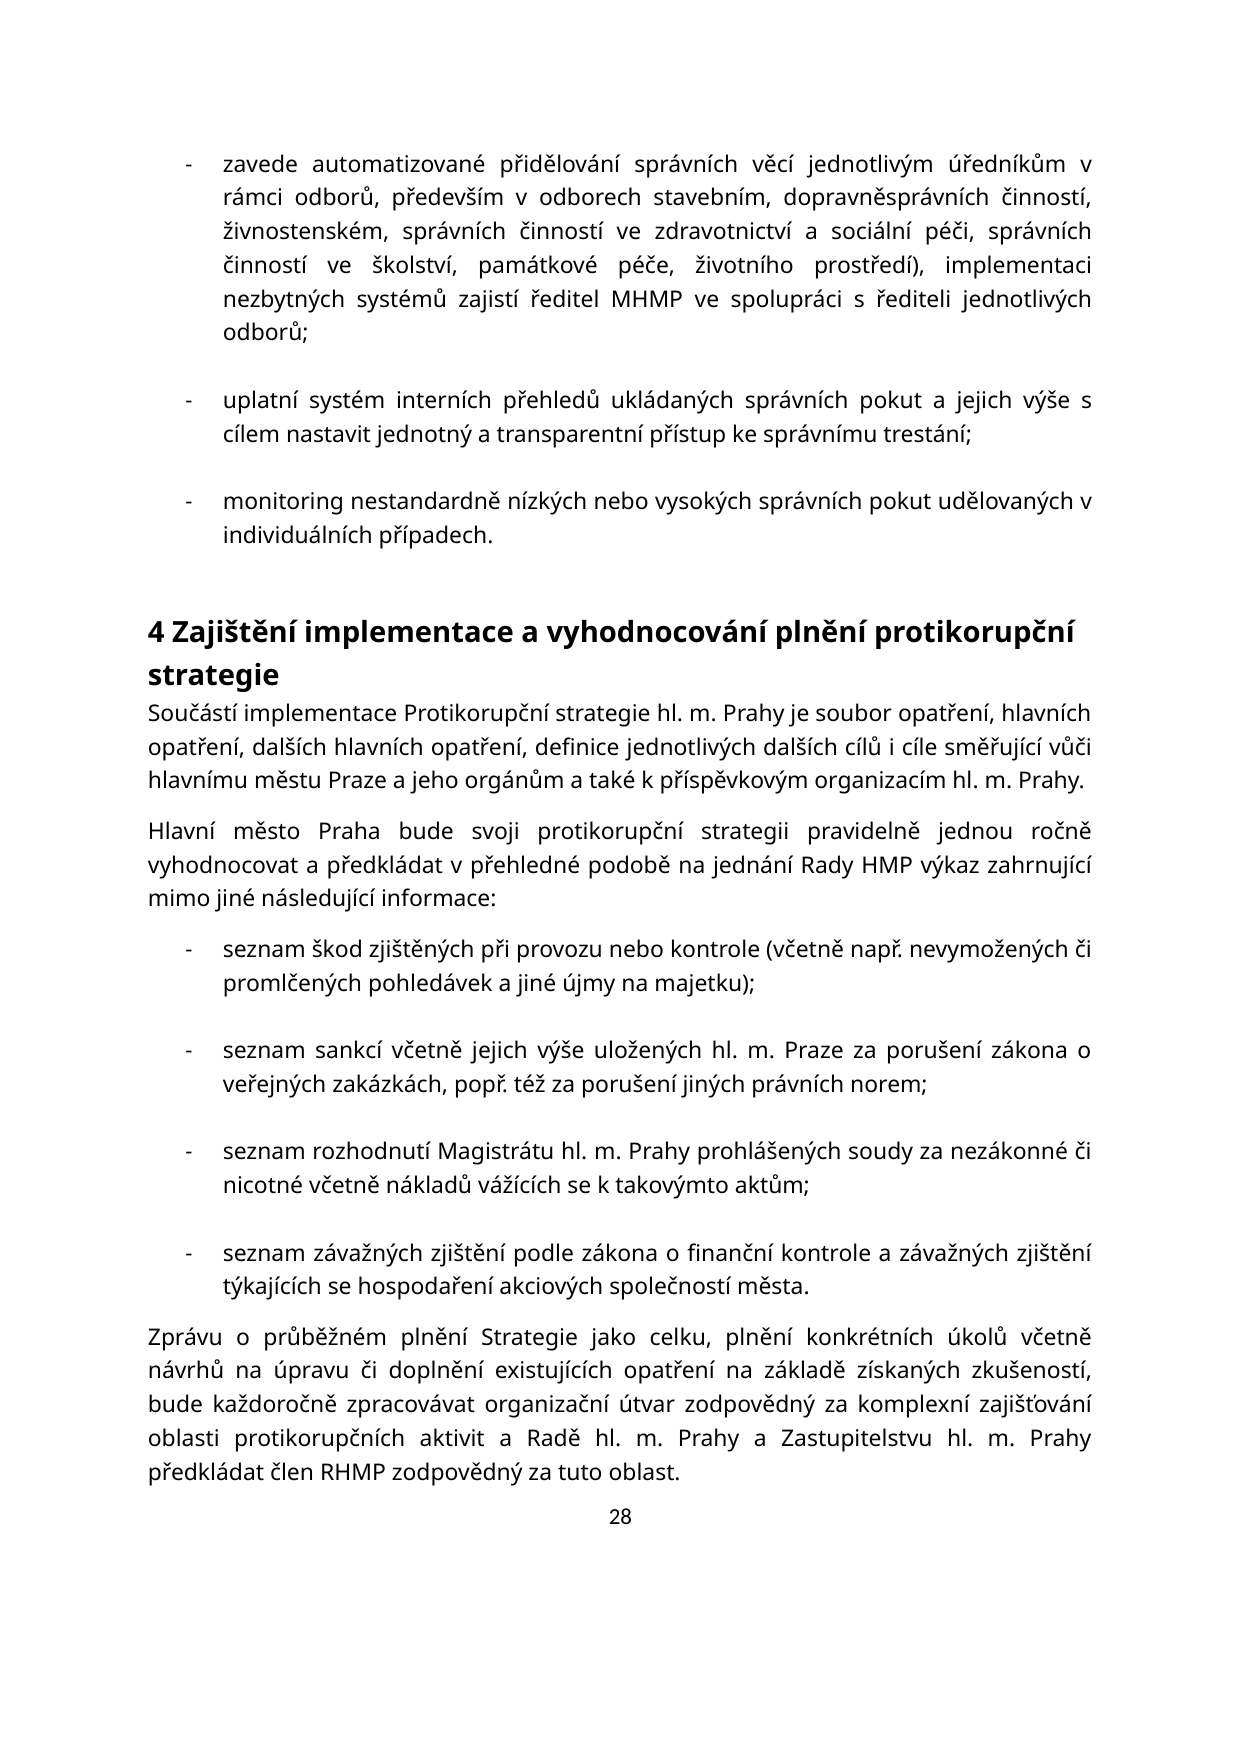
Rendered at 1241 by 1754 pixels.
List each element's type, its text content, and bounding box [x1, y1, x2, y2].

list uplatní systém interních přehledů ukládaných správních pokut a jejich výše s cílem nastavit jednotný a transparentní přístup ke správnímu trestání; [185, 384, 1093, 449]
text Hlavní město Praha bude svoji protikorupční strategii pravidelně jednou ročně vyhodnocovat a předkládat v přehledné podobě na jednání Rady HMP výkaz zahrnující mimo jiné následující informace: [148, 815, 1093, 914]
list seznam rozhodnutí Magistrátu hl. m. Prahy prohlášených soudy za nezákonné či nicotné včetně nákladů vážících se k takovýmto aktům; [185, 1135, 1093, 1200]
list seznam závažných zjištění podle zákona o finanční kontrole a závažných zjištění týkajících se hospodaření akciových společností města. [185, 1237, 1093, 1302]
list seznam škod zjištěných při provozu nebo kontrole (včetně např. nevymožených či promlčených pohledávek a jiné újmy na majetku); [185, 933, 1093, 998]
list seznam sankcí včetně jejich výše uložených hl. m. Praze za porušení zákona o veřejných zakázkách, popř. též za porušení jiných právních norem; [185, 1034, 1093, 1099]
list zavede automatizované přidělování správních věcí jednotlivým úředníkům v rámci odborů, především v odborech stavebním, dopravněsprávních činností, živnostenském, správních činností ve zdravotnictví a sociální péči, správních činností ve školství, památkové péče, životního prostředí), implementaci nezbytných systémů zajistí ředitel MHMP ve spolupráci s řediteli jednotlivých odborů; [185, 148, 1093, 348]
text Zprávu o průběžném plnění Strategie jako celku, plnění konkrétních úkolů včetně návrhů na úpravu či doplnění existujících opatření na základě získaných zkušeností, bude každoročně zpracovávat organizační útvar zodpovědný za komplexní zajišťování oblasti protikorupčních aktivit a Radě hl. m. Prahy a Zastupitelstvu hl. m. Prahy předkládat člen RHMP zodpovědný za tuto oblast. [148, 1321, 1093, 1487]
text Součástí implementace Protikorupční strategie hl. m. Prahy je soubor opatření, hlavních opatření, dalších hlavních opatření, definice jednotlivých dalších cílů i cíle směřující vůči hlavnímu městu Praze a jeho orgánům a také k příspěvkovým organizacím hl. m. Prahy. [148, 697, 1093, 796]
list monitoring nestandardně nízkých nebo vysokých správních pokut udělovaných v individuálních případech. [185, 485, 1093, 550]
subtitle 4 Zajištění implementace a vyhodnocování plnění protikorupční strategie [148, 611, 1093, 694]
